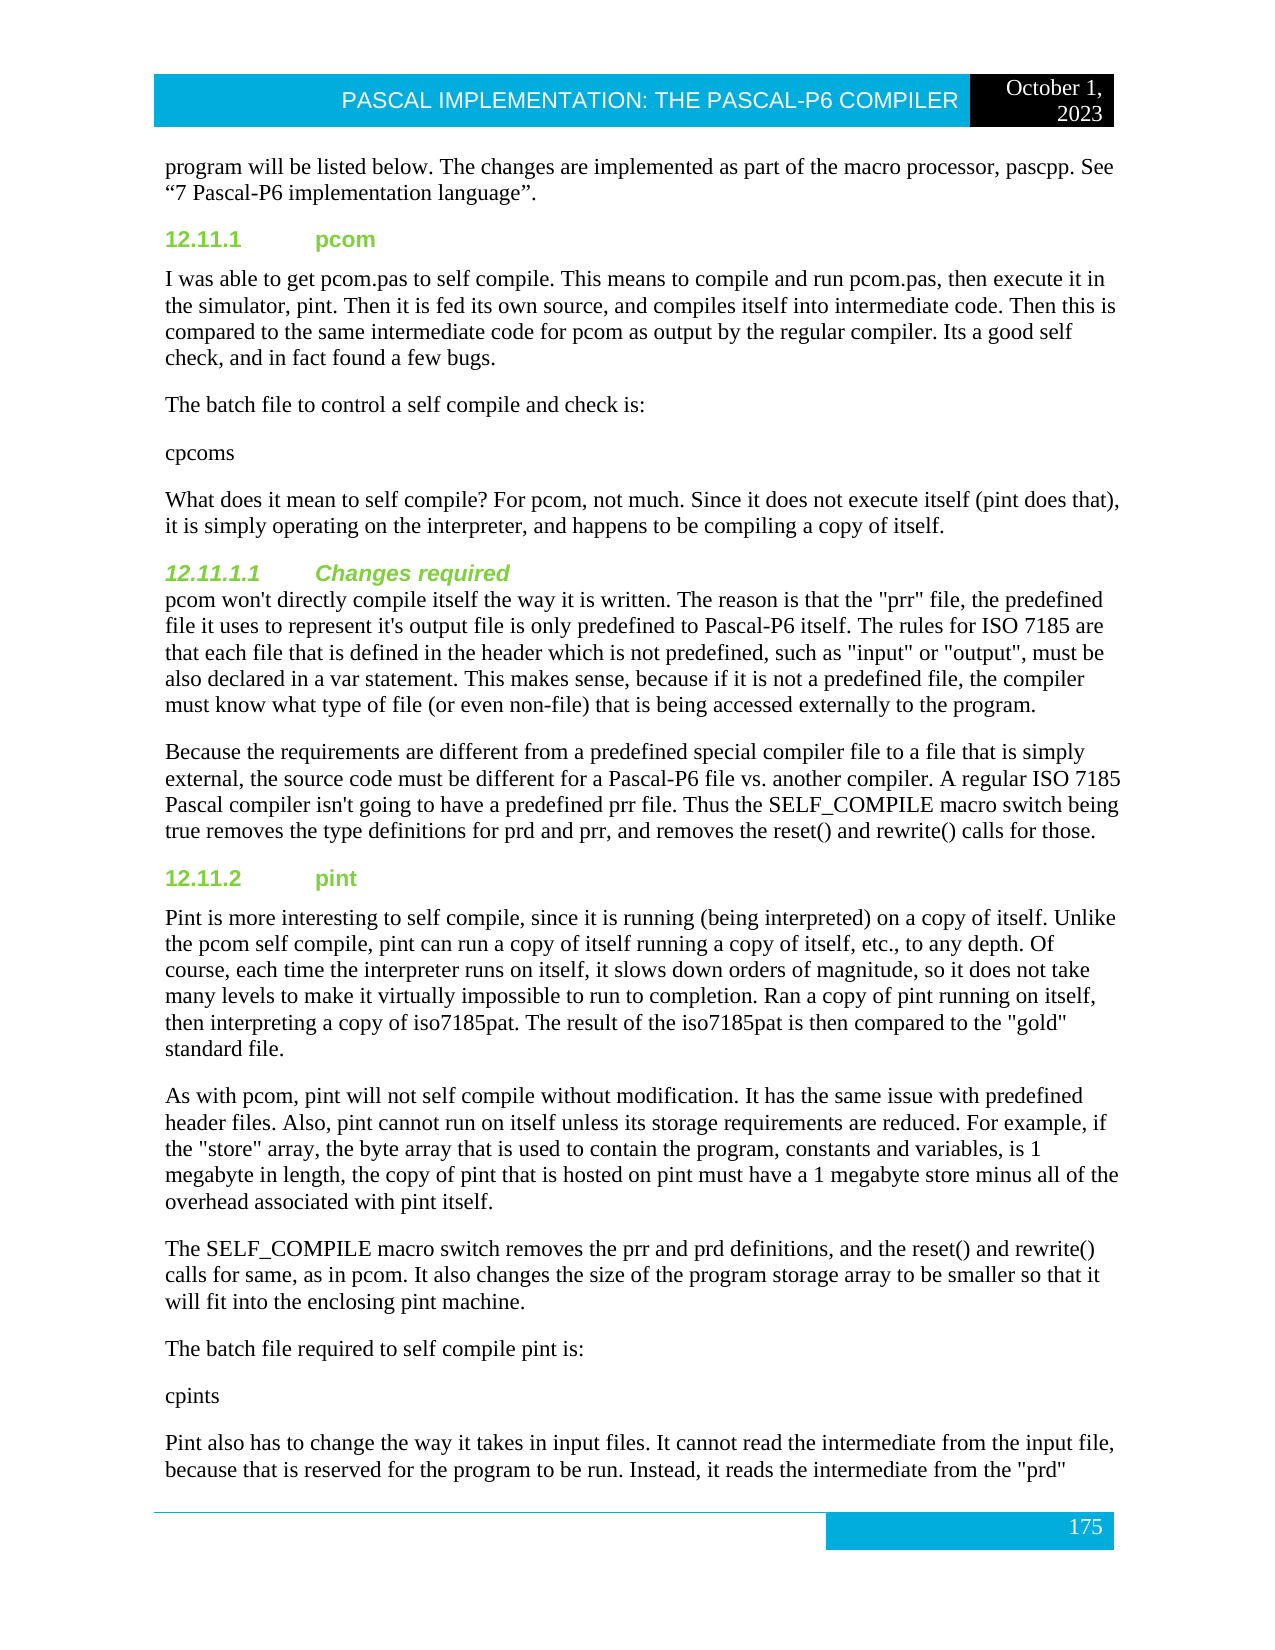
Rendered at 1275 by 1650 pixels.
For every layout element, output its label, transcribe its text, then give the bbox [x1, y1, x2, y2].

text cpints [165, 1382, 1125, 1408]
subtitle pint [165, 865, 1125, 891]
text Pint also has to change the way it takes in input files. It cannot read the intermediate from the input file, because that is reserved for the program to be run. Instead, it reads the intermediate from the "prd" [165, 1429, 1125, 1482]
text The batch file to control a self compile and check is: [165, 392, 1125, 418]
text The SELF_COMPILE macro switch removes the prr and prd definitions, and the reset() and rewrite() calls for same, as in pcom. It also changes the size of the program storage array to be smaller so that it will fit into the enclosing pint machine. [165, 1235, 1125, 1314]
text pcom won't directly compile itself the way it is written. The reason is that the "prr" file, the predefined file it uses to represent it's output file is only predefined to Pascal-P6 itself. The rules for ISO 7185 are that each file that is defined in the header which is not predefined, such as "input" or "output", must be also declared in a var statement. This makes sense, because if it is not a predefined file, the compiler must know what type of file (or even non-file) that is being accessed externally to the program. [165, 586, 1125, 718]
text cpcoms [165, 439, 1125, 465]
text What does it mean to self compile? For pcom, not much. Since it does not execute itself (pint does that), it is simply operating on the interpreter, and happens to be compiling a copy of itself. [165, 486, 1125, 539]
text I was able to get pcom.pas to self compile. This means to compile and run pcom.pas, then execute it in the simulator, pint. Then it is fed its own source, and compiles itself into intermediate code. Then this is compared to the same intermediate code for pcom as output by the regular compiler. Its a good self check, and in fact found a few bugs. [165, 265, 1125, 371]
subtitle pcom [165, 226, 1125, 253]
text Because the requirements are different from a predefined special compiler file to a file that is simply external, the source code must be different for a Pascal-P6 file vs. another compiler. A regular ISO 7185 Pascal compiler isn't going to have a predefined prr file. Thus the SELF_COMPILE macro switch being true removes the type definitions for prd and prr, and removes the reset() and rewrite() calls for those. [165, 738, 1125, 844]
subtitle Changes required [165, 559, 1125, 586]
text program will be listed below. The changes are implemented as part of the macro processor, pascpp. See “7 Pascal-P6 implementation language”. [165, 153, 1125, 206]
text Pint is more interesting to self compile, since it is running (being interpreted) on a copy of itself. Unlike the pcom self compile, pint can run a copy of itself running a copy of itself, etc., to any depth. Of course, each time the interpreter runs on itself, it slows down orders of magnitude, so it does not take many levels to make it virtually impossible to run to completion. Ran a copy of pint running on itself, then interpreting a copy of iso7185pat. The result of the iso7185pat is then compared to the "gold" standard file. [165, 903, 1125, 1062]
text The batch file required to self compile pint is: [165, 1335, 1125, 1361]
text As with pcom, pint will not self compile without modification. It has the same issue with predefined header files. Also, pint cannot run on itself unless its storage requirements are reduced. For example, if the "store" array, the byte array that is used to contain the program, constants and variables, is 1 megabyte in length, the copy of pint that is hosted on pint must have a 1 megabyte store minus all of the overhead associated with pint itself. [165, 1082, 1125, 1214]
